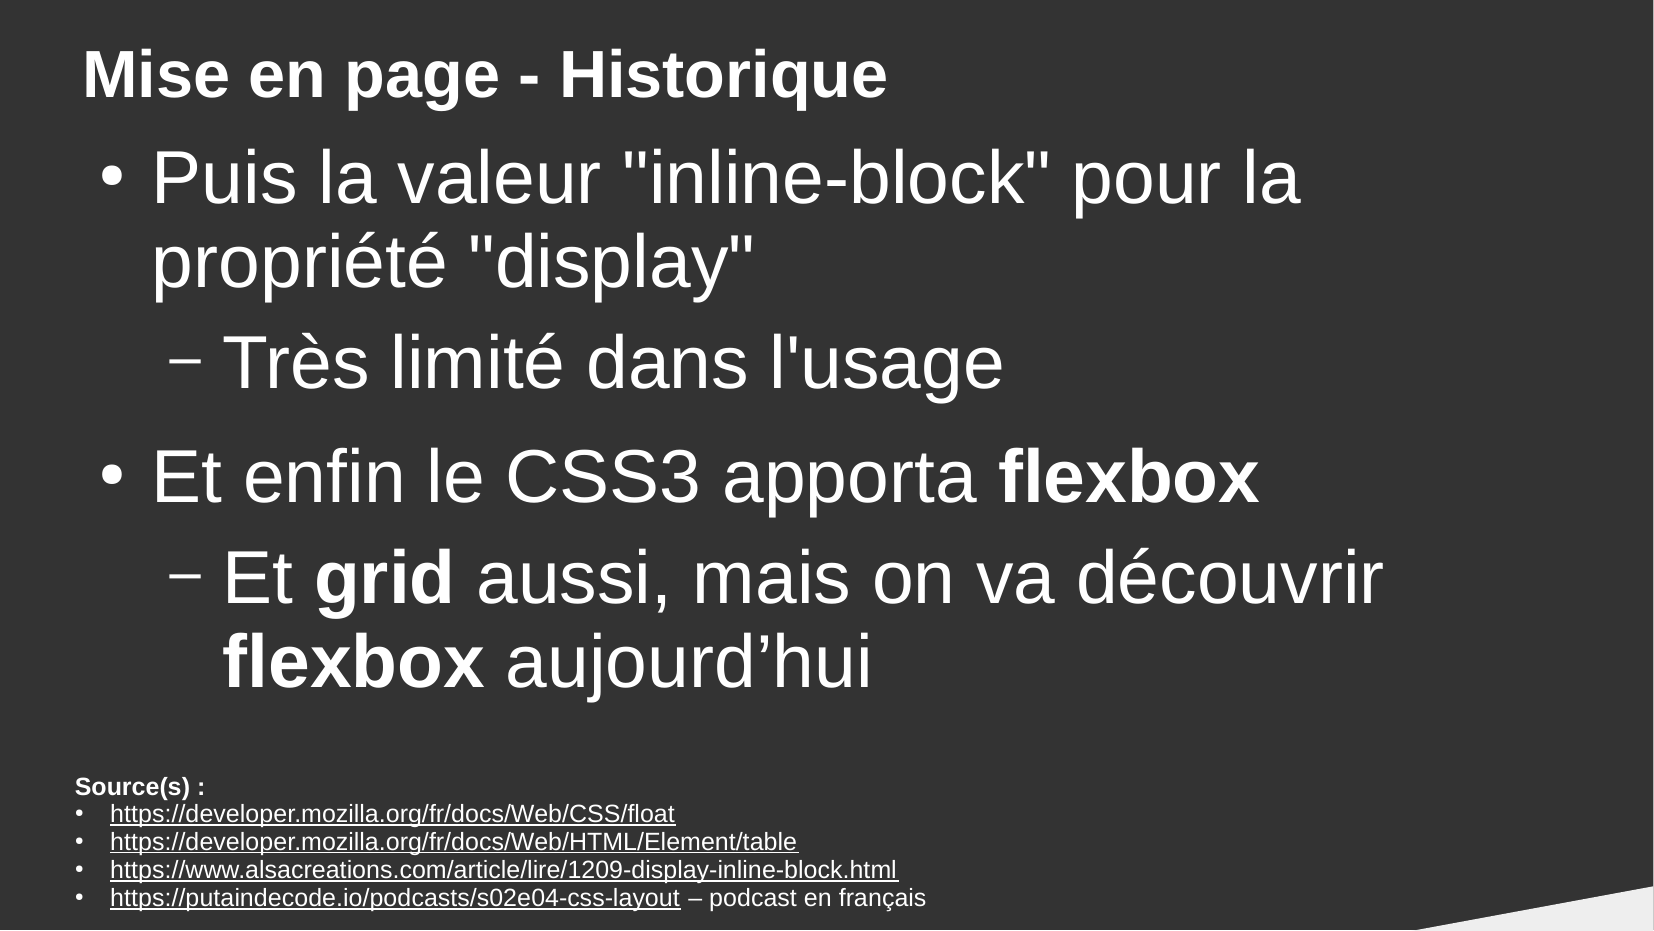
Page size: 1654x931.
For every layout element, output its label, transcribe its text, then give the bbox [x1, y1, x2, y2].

text_box Source(s) : https://developer.mozilla.org/fr/docs/Web/CSS/float https://developer.mozilla.org/fr/docs/Web/HTML/Element/table https://www.alsacreations.com/article/lire/1209-display-inline-block.html https://putaindecode.io/podcasts/s02e04-css-layout – podcast en français [60, 764, 1546, 920]
text_box [1411, 886, 1654, 931]
title Mise en page - Historique [82, 37, 1571, 114]
list Puis la valeur "inline-block" pour la propriété "display" Très limité dans l'usage Et enfin le CSS3 apporta flexbox Et grid aussi, mais on va découvrir flexbox aujourd’hui [80, 135, 1619, 745]
